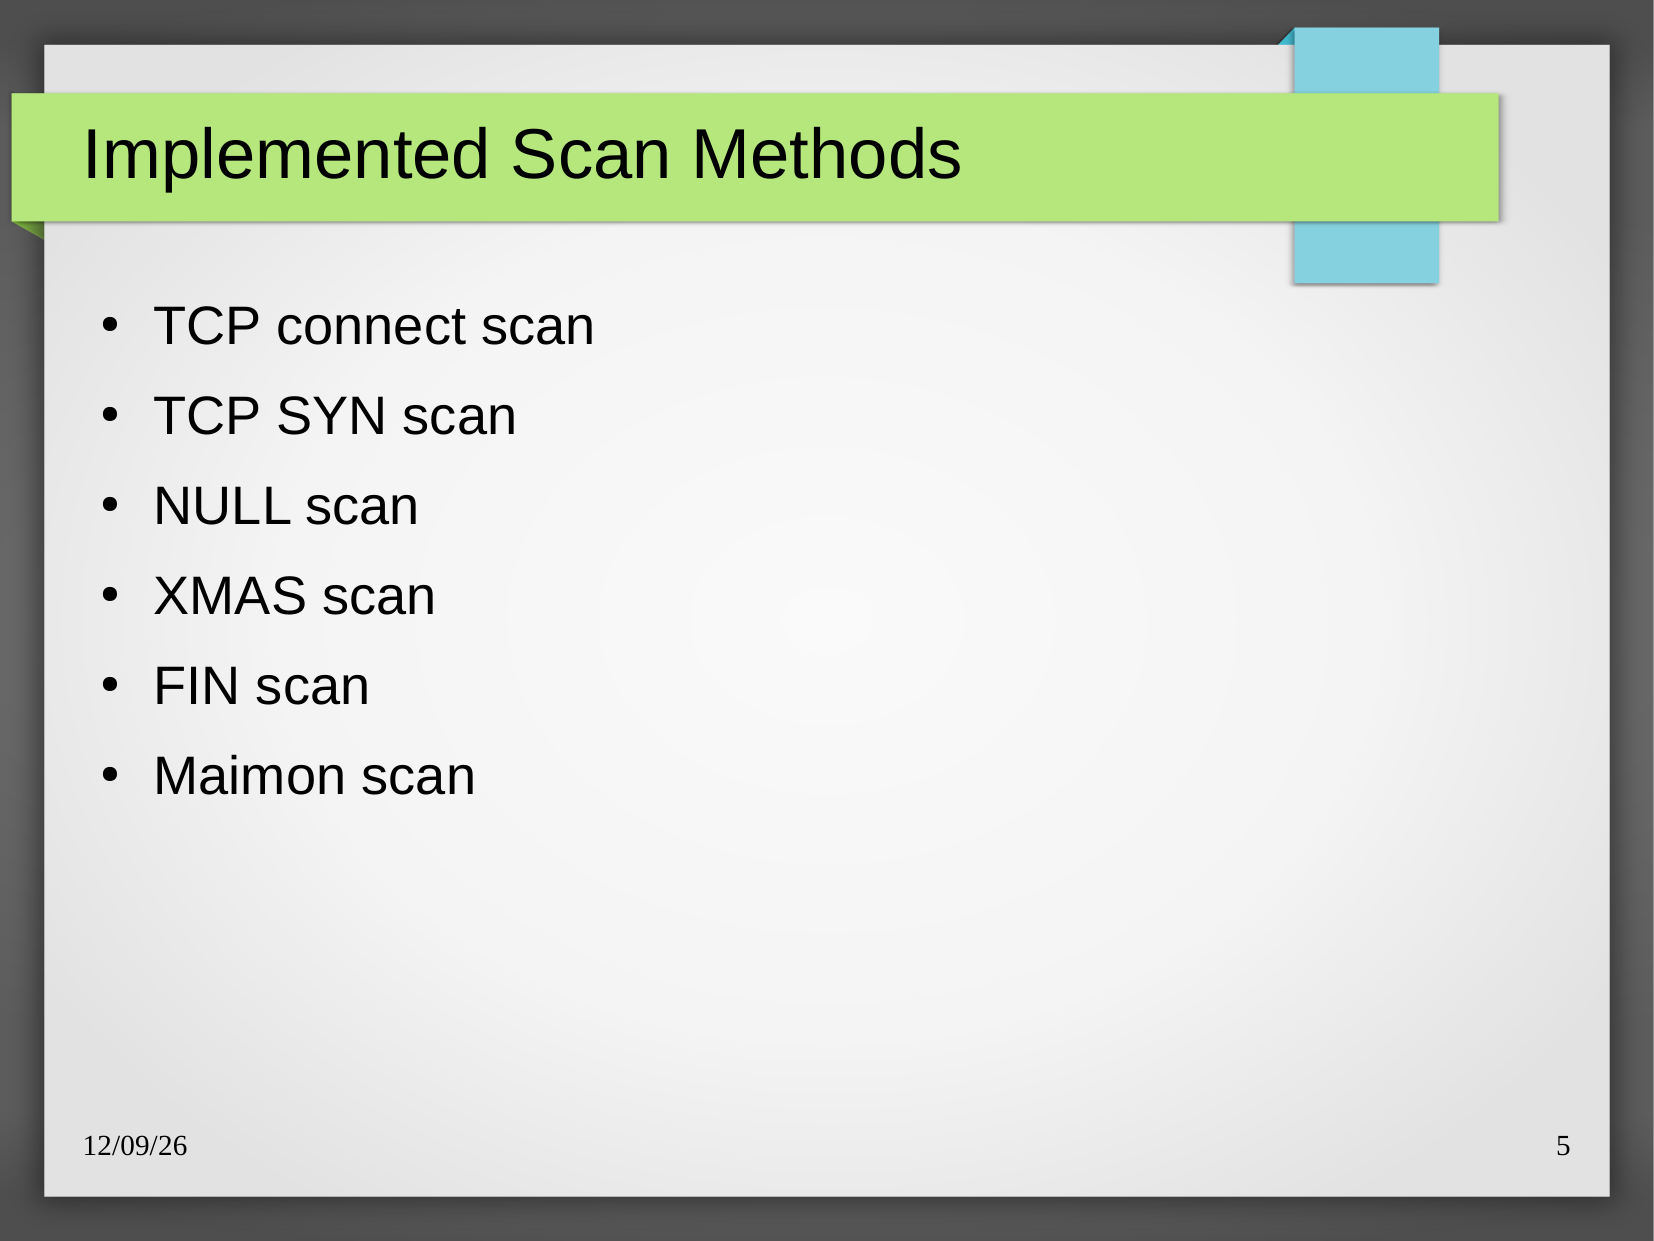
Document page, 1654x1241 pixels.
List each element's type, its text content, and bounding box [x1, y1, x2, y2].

picture [0, 0, 1654, 1241]
title Implemented Scan Methods [82, 94, 1264, 213]
list TCP connect scan TCP SYN scan NULL scan XMAS scan FIN scan Maimon scan [82, 295, 1571, 1015]
